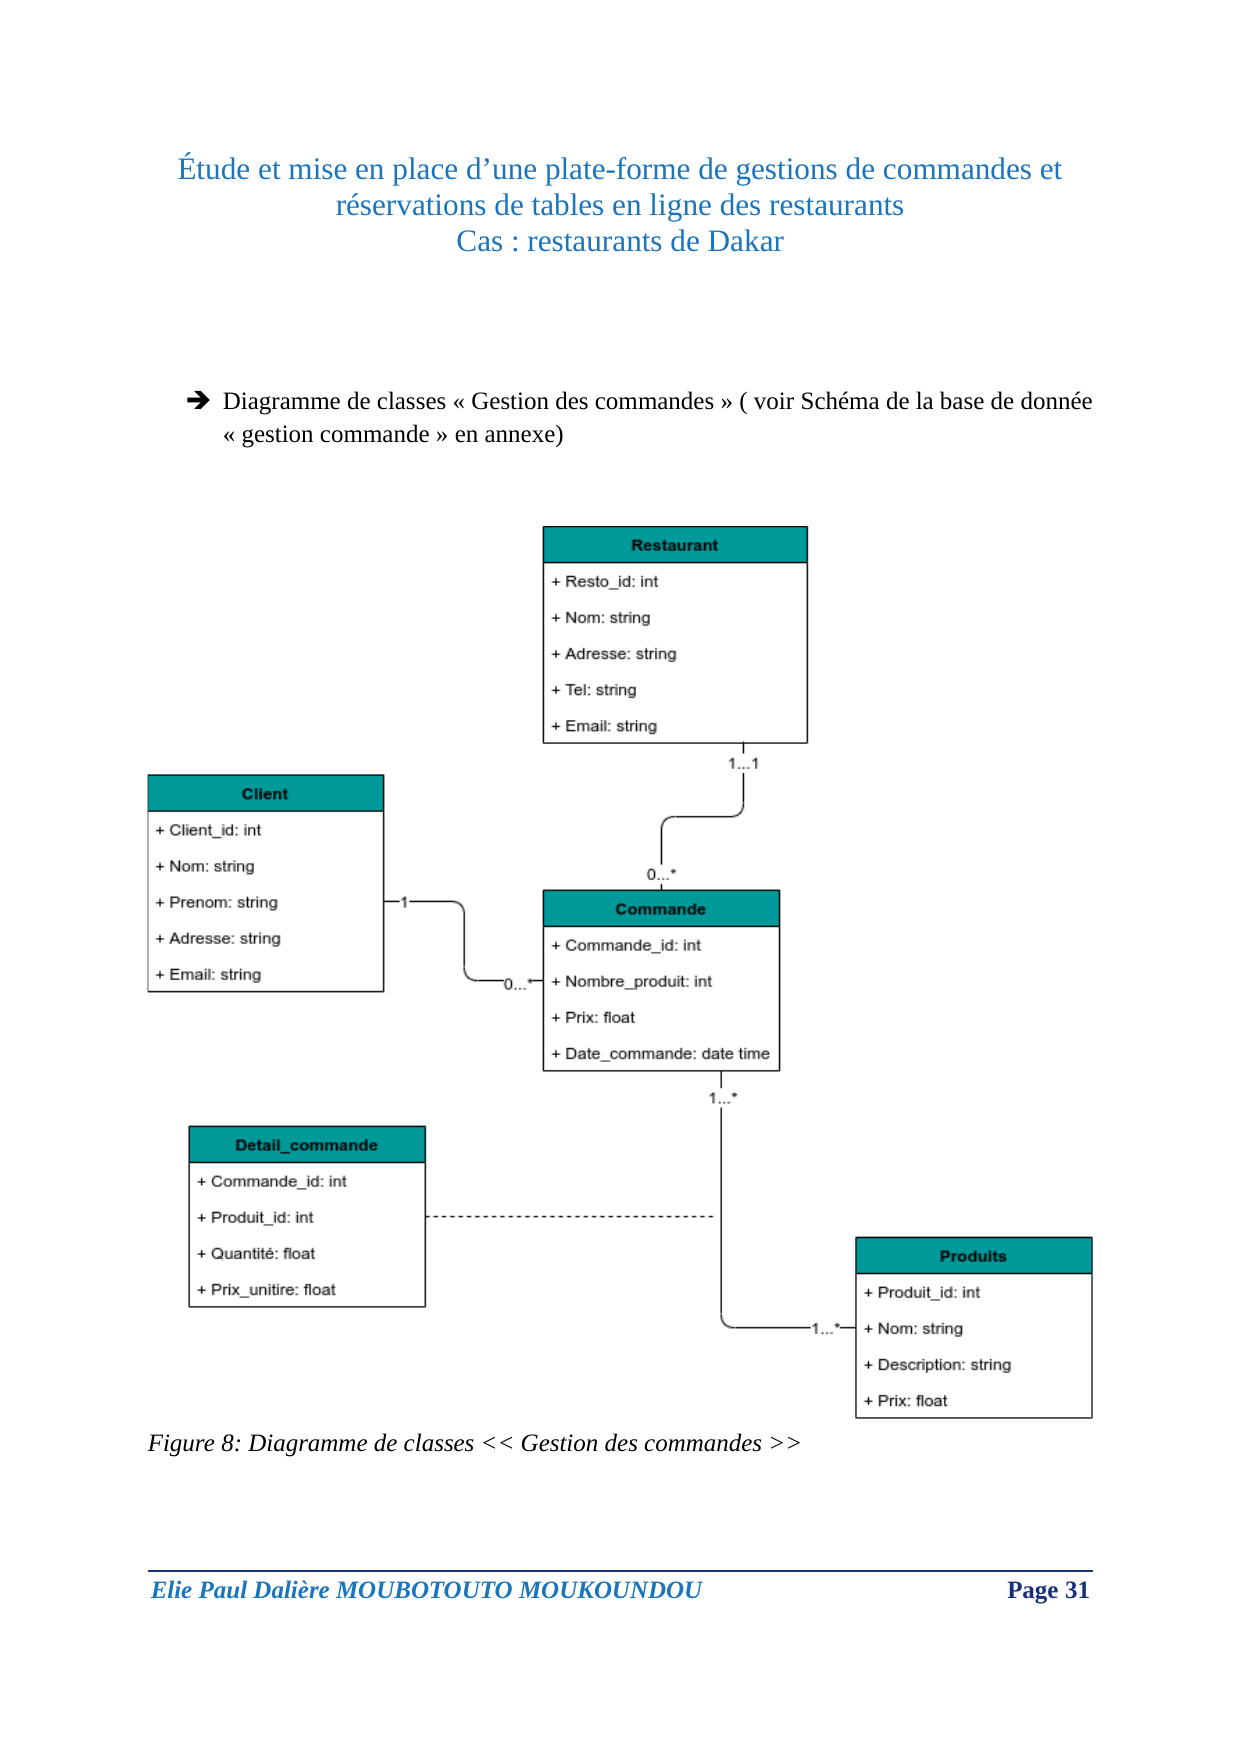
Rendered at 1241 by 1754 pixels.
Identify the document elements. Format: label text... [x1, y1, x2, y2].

text Figure 8: Diagramme de classes << Gestion des commandes >> [148, 1423, 1093, 1457]
list Diagramme de classes « Gestion des commandes » ( voir Schéma de la base de donnée « gestion commande » en annexe) [185, 386, 1093, 448]
picture [147, 526, 1093, 1423]
